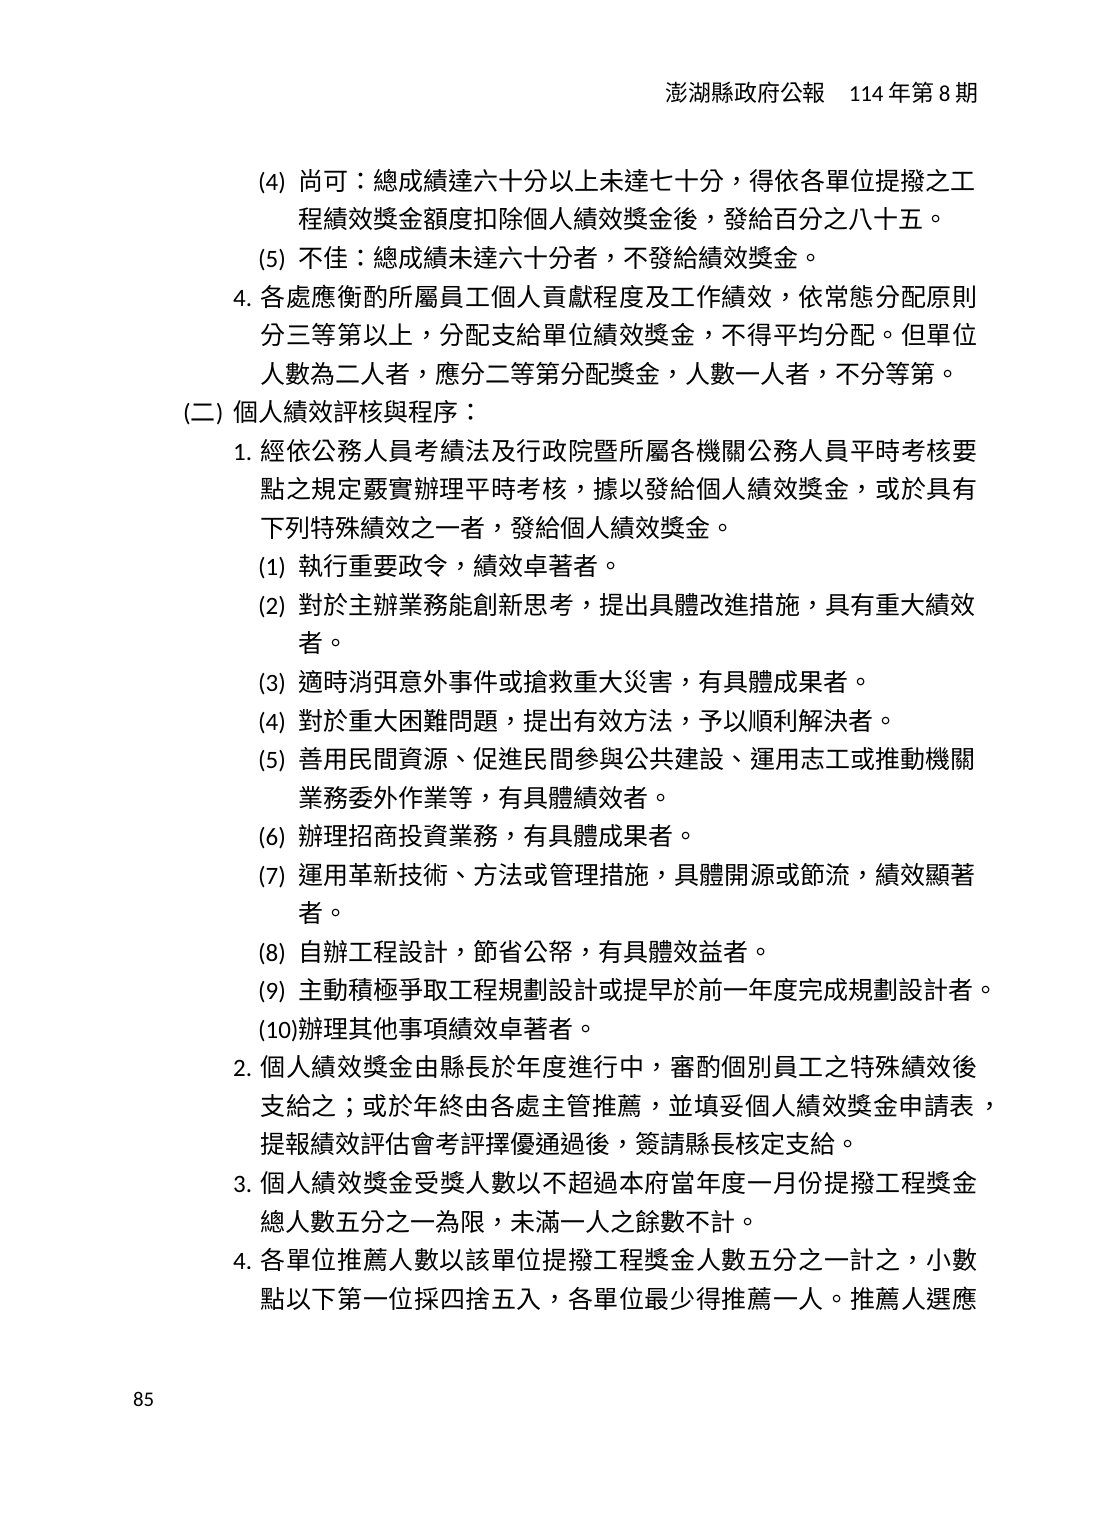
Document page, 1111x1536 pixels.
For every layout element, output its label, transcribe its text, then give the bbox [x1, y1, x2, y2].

text (5) 不佳：總成績未達六十分者，不發給績效獎金。 [258, 237, 977, 275]
text (4) 對於重大困難問題，提出有效方法，予以順利解決者。 [258, 699, 977, 738]
text (8) 自辦工程設計，節省公帑，有具體效益者。 [258, 930, 977, 969]
text 1. 經依公務人員考績法及行政院暨所屬各機關公務人員平時考核要點之規定覈實辦理平時考核，據以發給個人績效獎金，或於具有下列特殊績效之一者，發給個人績效獎金。 [233, 429, 977, 545]
text (7) 運用革新技術、方法或管理措施，具體開源或節流，績效顯著者。 [258, 853, 977, 930]
text (4) 尚可：總成績達六十分以上未達七十分，得依各單位提撥之工程績效獎金額度扣除個人績效獎金後，發給百分之八十五。 [258, 159, 977, 237]
text (9) 主動積極爭取工程規劃設計或提早於前一年度完成規劃設計者。 [258, 969, 977, 1007]
text (2) 對於主辦業務能創新思考，提出具體改進措施，具有重大績效者。 [258, 583, 977, 661]
text 4. 各處應衡酌所屬員工個人貢獻程度及工作績效，依常態分配原則分三等第以上，分配支給單位績效獎金，不得平均分配。但單位人數為二人者，應分二等第分配獎金，人數一人者，不分等第。 [233, 275, 977, 391]
text (3) 適時消弭意外事件或搶救重大災害，有具體成果者。 [258, 661, 977, 699]
text 4. 各單位推薦人數以該單位提撥工程獎金人數五分之一計之，小數點以下第一位採四捨五入，各單位最少得推薦一人。推薦人選應 [233, 1239, 977, 1316]
text (1) 執行重要政令，績效卓著者。 [258, 545, 977, 583]
text (6) 辦理招商投資業務，有具體成果者。 [258, 815, 977, 853]
text 2. 個人績效獎金由縣長於年度進行中，審酌個別員工之特殊績效後支給之；或於年終由各處主管推薦，並填妥個人績效獎金申請表，提報績效評估會考評擇優通過後，簽請縣長核定支給。 [233, 1046, 977, 1162]
text 3. 個人績效獎金受獎人數以不超過本府當年度一月份提撥工程獎金總人數五分之一為限，未滿一人之餘數不計。 [233, 1162, 977, 1239]
text (二) 個人績效評核與程序： [183, 391, 977, 429]
text (5) 善用民間資源、促進民間參與公共建設、運用志工或推動機關業務委外作業等，有具體績效者。 [258, 738, 977, 815]
text (10)辦理其他事項績效卓著者。 [258, 1007, 977, 1046]
